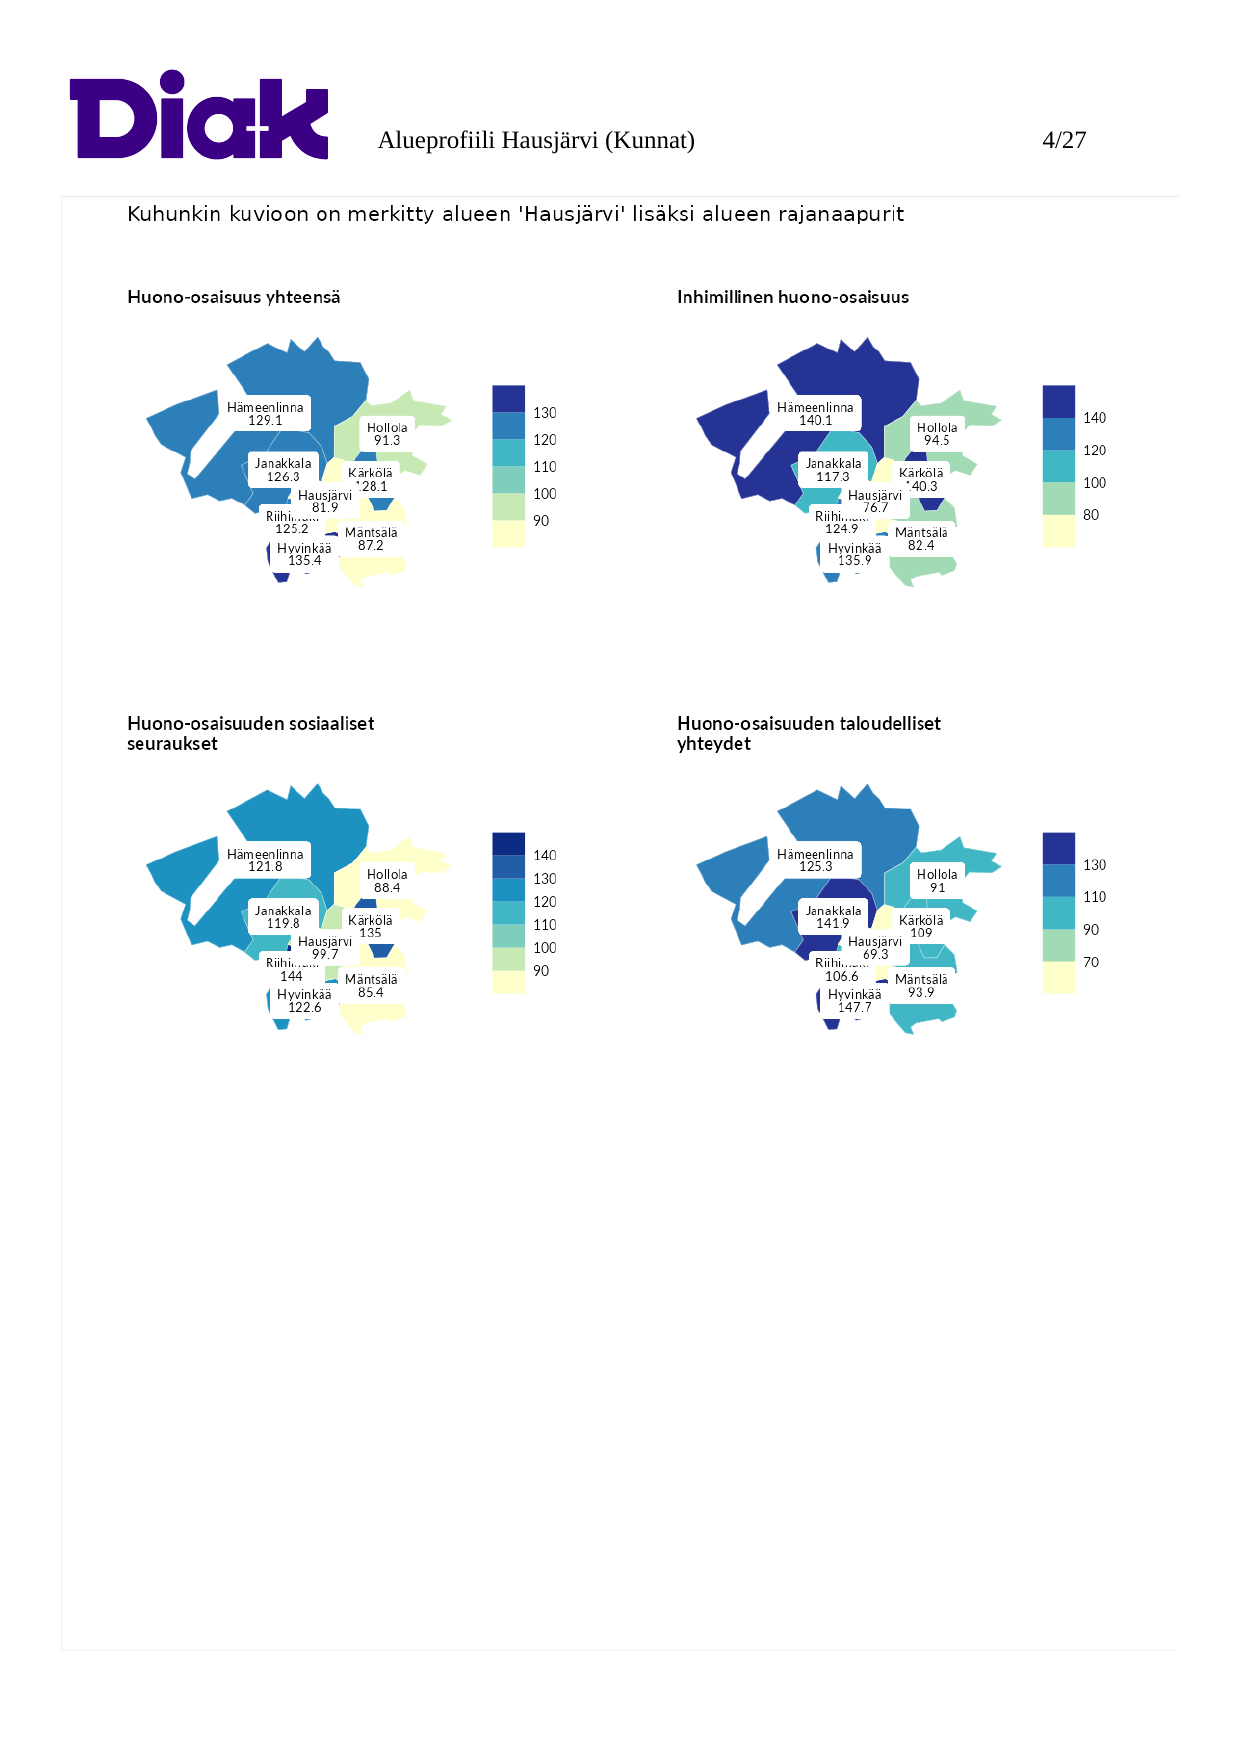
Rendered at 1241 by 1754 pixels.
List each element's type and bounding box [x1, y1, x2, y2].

picture [61, 196, 1179, 1651]
